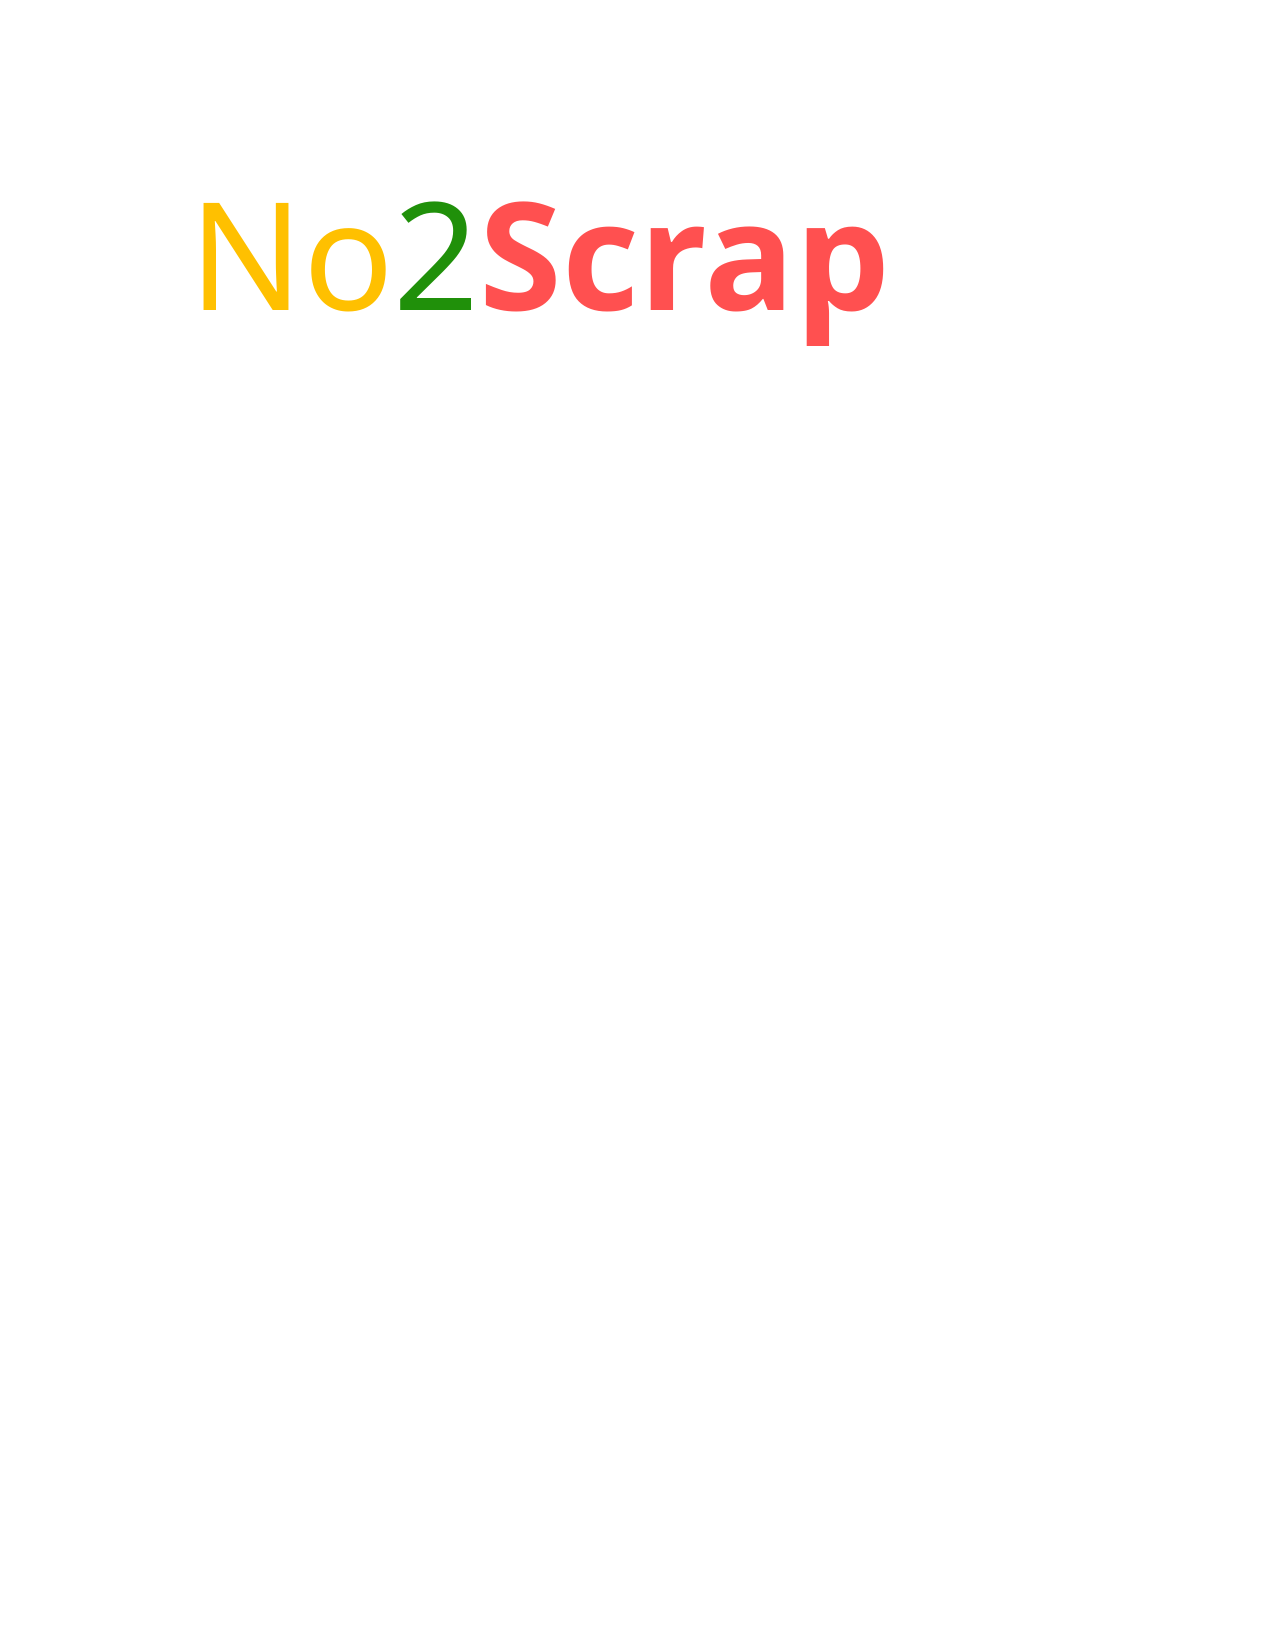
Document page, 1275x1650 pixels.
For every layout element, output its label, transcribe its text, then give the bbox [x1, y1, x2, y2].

text No2Scrap [150, 150, 1125, 354]
